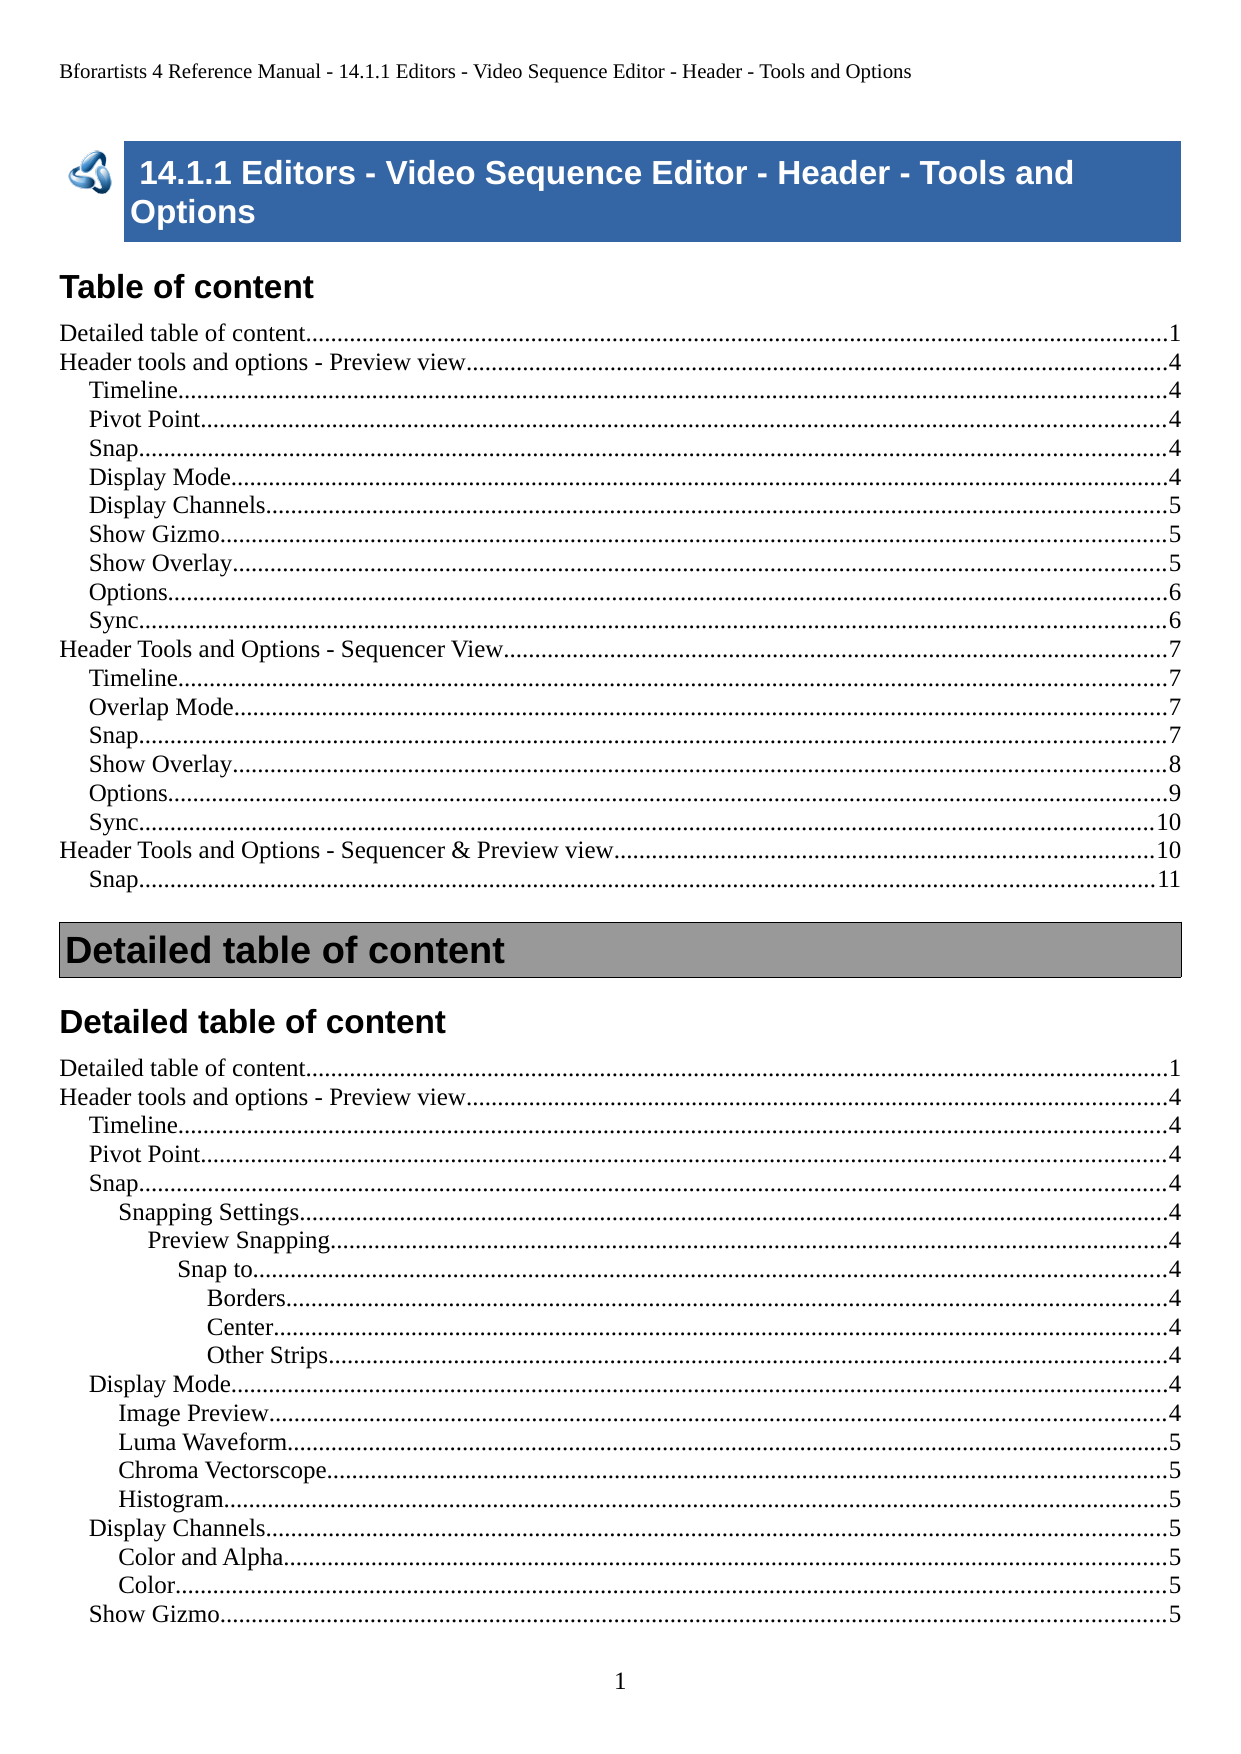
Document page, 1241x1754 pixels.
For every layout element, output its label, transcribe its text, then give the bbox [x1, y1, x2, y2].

text Snap 4 [88, 433, 1181, 462]
table_header 14.1.1 Editors - Video Sequence Editor - Header - Tools and Options [124, 141, 1181, 242]
text Timeline 4 [88, 375, 1181, 404]
table_header [59, 141, 124, 242]
text Display Channels 5 [88, 490, 1181, 519]
text Histogram 5 [118, 1484, 1181, 1513]
text Snapping Settings 4 [118, 1197, 1181, 1225]
text Display Mode 4 [88, 1369, 1181, 1398]
text Sync 6 [88, 605, 1181, 634]
text Color and Alpha 5 [118, 1542, 1181, 1570]
text Pivot Point 4 [88, 404, 1181, 433]
text Luma Waveform 5 [118, 1427, 1181, 1455]
text Other Strips 4 [207, 1340, 1181, 1369]
text Options 9 [88, 778, 1181, 807]
text Snap to 4 [177, 1254, 1181, 1283]
text Color 5 [118, 1570, 1181, 1599]
subtitle Detailed table of content [59, 1002, 1181, 1040]
text Header tools and options - Preview view 4 [59, 347, 1181, 375]
text Show Gizmo 5 [88, 519, 1181, 548]
text Show Overlay 8 [88, 749, 1181, 778]
text Center 4 [207, 1312, 1181, 1340]
text Image Preview 4 [118, 1398, 1181, 1427]
text Snap 11 [88, 864, 1181, 893]
text Preview Snapping 4 [147, 1225, 1181, 1254]
text Snap 7 [88, 720, 1181, 749]
text Options 6 [88, 577, 1181, 605]
text Header Tools and Options - Sequencer & Preview view 10 [59, 835, 1181, 864]
text Sync 10 [88, 807, 1181, 835]
text Show Gizmo 5 [88, 1599, 1181, 1628]
table_header Detailed table of content [60, 923, 1181, 977]
text Detailed table of content 1 [59, 1053, 1181, 1082]
text Borders 4 [207, 1283, 1181, 1312]
text Chroma Vectorscope 5 [118, 1455, 1181, 1484]
text Snap 4 [88, 1168, 1181, 1197]
text Show Overlay 5 [88, 548, 1181, 577]
text Timeline 7 [88, 663, 1181, 692]
text Header tools and options - Preview view 4 [59, 1082, 1181, 1110]
text Header Tools and Options - Sequencer View 7 [59, 634, 1181, 663]
text Timeline 4 [88, 1110, 1181, 1139]
subtitle Table of content [59, 267, 1181, 305]
text Display Mode 4 [88, 462, 1181, 490]
text Detailed table of content 1 [59, 318, 1181, 347]
text Overlap Mode 7 [88, 692, 1181, 720]
text Display Channels 5 [88, 1513, 1181, 1542]
text Pivot Point 4 [88, 1139, 1181, 1168]
picture [65, 147, 114, 197]
